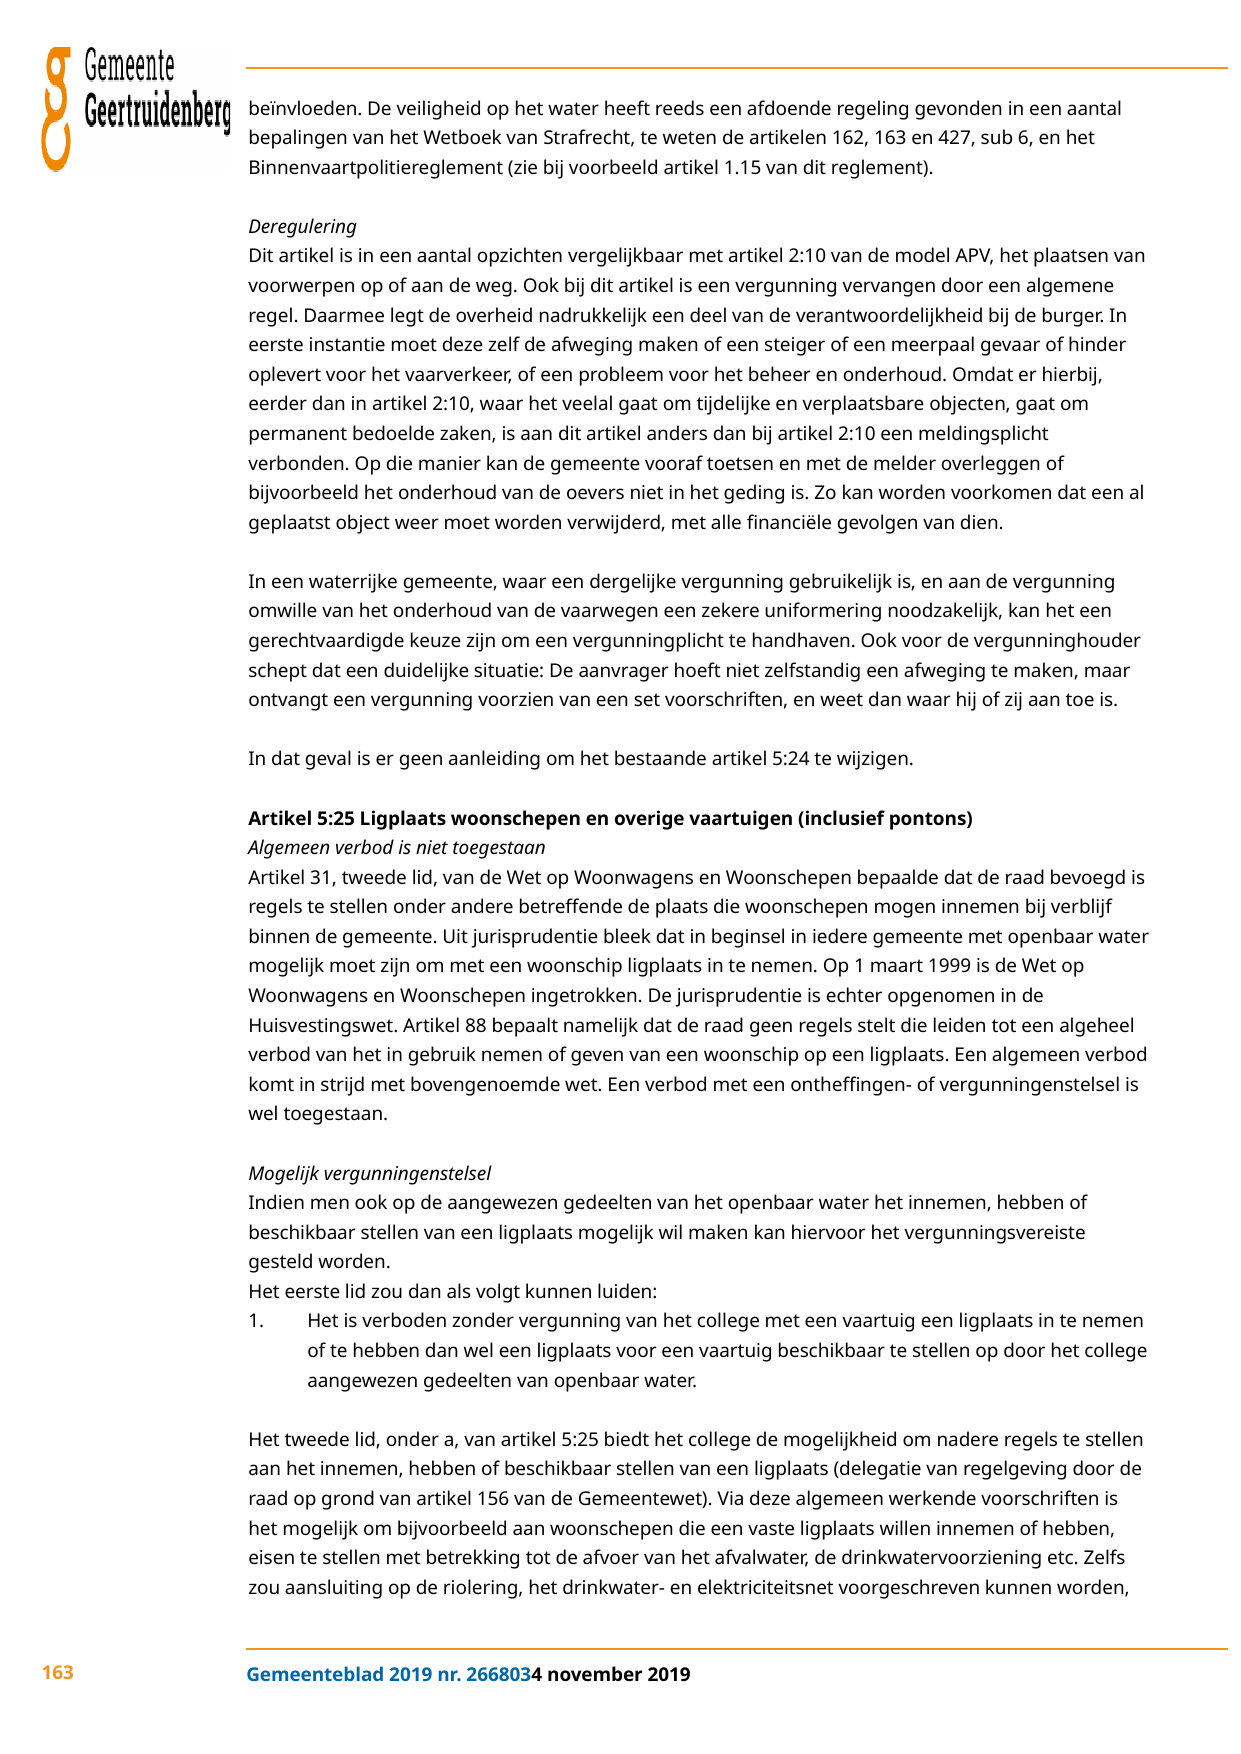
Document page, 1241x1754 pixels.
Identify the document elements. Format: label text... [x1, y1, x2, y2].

text In een waterrijke gemeente, waar een dergelijke vergunning gebruikelijk is, en aan de vergunning omwille van het onderhoud van de vaarwegen een zekere uniformering noodzakelijk, kan het een gerechtvaardigde keuze zijn om een vergunningplicht te handhaven. Ook voor de vergunninghouder schept dat een duidelijke situatie: De aanvrager hoeft niet zelfstandig een afweging te maken, maar ontvangt een vergunning voorzien van een set voorschriften, en weet dan waar hij of zij aan toe is. [248, 568, 1152, 712]
picture [41, 47, 231, 172]
text Mogelijk vergunningenstelsel [248, 1160, 1152, 1186]
list Het is verboden zonder vergunning van het college met een vaartuig een ligplaats in te nemen of te hebben dan wel een ligplaats voor een vaartuig beschikbaar te stellen op door het college aangewezen gedeelten van openbaar water. [248, 1308, 1152, 1393]
text Het tweede lid, onder a, van artikel 5:25 biedt het college de mogelijkheid om nadere regels te stellen aan het innemen, hebben of beschikbaar stellen van een ligplaats (delegatie van regelgeving door de raad op grond van artikel 156 van de Gemeentewet). Via deze algemeen werkende voorschriften is het mogelijk om bijvoorbeeld aan woonschepen die een vaste ligplaats willen innemen of hebben, eisen te stellen met betrekking tot de afvoer van het afvalwater, de drinkwatervoorziening etc. Zelfs zou aansluiting op de riolering, het drinkwater- en elektriciteitsnet voorgeschreven kunnen worden, [248, 1426, 1152, 1600]
text Artikel 5:25 Ligplaats woonschepen en overige vaartuigen (inclusief pontons) [248, 805, 1152, 831]
text Indien men ook op de aangewezen gedeelten van het openbaar water het innemen, hebben of beschikbaar stellen van een ligplaats mogelijk wil maken kan hiervoor het vergunningsvereiste gesteld worden. [248, 1189, 1152, 1274]
text In dat geval is er geen aanleiding om het bestaande artikel 5:24 te wijzigen. [248, 746, 1152, 771]
text Deregulering [248, 213, 1152, 239]
text Algemeen verbod is niet toegestaan [248, 834, 1152, 860]
text Dit artikel is in een aantal opzichten vergelijkbaar met artikel 2:10 van de model APV, het plaatsen van voorwerpen op of aan de weg. Ook bij dit artikel is een vergunning vervangen door een algemene regel. Daarmee legt de overheid nadrukkelijk een deel van de verantwoordelijkheid bij de burger. In eerste instantie moet deze zelf de afweging maken of een steiger of een meerpaal gevaar of hinder oplevert voor het vaarverkeer, of een probleem voor het beheer en onderhoud. Omdat er hierbij, eerder dan in artikel 2:10, waar het veelal gaat om tijdelijke en verplaatsbare objecten, gaat om permanent bedoelde zaken, is aan dit artikel anders dan bij artikel 2:10 een meldingsplicht verbonden. Op die manier kan de gemeente vooraf toetsen en met de melder overleggen of bijvoorbeeld het onderhoud van de oevers niet in het geding is. Zo kan worden voorkomen dat een al geplaatst object weer moet worden verwijderd, met alle financiële gevolgen van dien. [248, 243, 1152, 535]
text Het eerste lid zou dan als volgt kunnen luiden: [248, 1278, 1152, 1304]
text Artikel 31, tweede lid, van de Wet op Woonwagens en Woonschepen bepaalde dat de raad bevoegd is regels te stellen onder andere betreffende de plaats die woonschepen mogen innemen bij verblijf binnen de gemeente. Uit jurisprudentie bleek dat in beginsel in iedere gemeente met openbaar water mogelijk moet zijn om met een woonschip ligplaats in te nemen. Op 1 maart 1999 is de Wet op Woonwagens en Woonschepen ingetrokken. De jurisprudentie is echter opgenomen in de Huisvestingswet. Artikel 88 bepaalt namelijk dat de raad geen regels stelt die leiden tot een algeheel verbod van het in gebruik nemen of geven van een woonschip op een ligplaats. Een algemeen verbod komt in strijd met bovengenoemde wet. Een verbod met een ontheffingen- of vergunningenstelsel is wel toegestaan. [248, 864, 1152, 1126]
text beïnvloeden. De veiligheid op het water heeft reeds een afdoende regeling gevonden in een aantal bepalingen van het Wetboek van Strafrecht, te weten de artikelen 162, 163 en 427, sub 6, en het Binnenvaartpolitiereglement (zie bij voorbeeld artikel 1.15 van dit reglement). [248, 95, 1152, 180]
